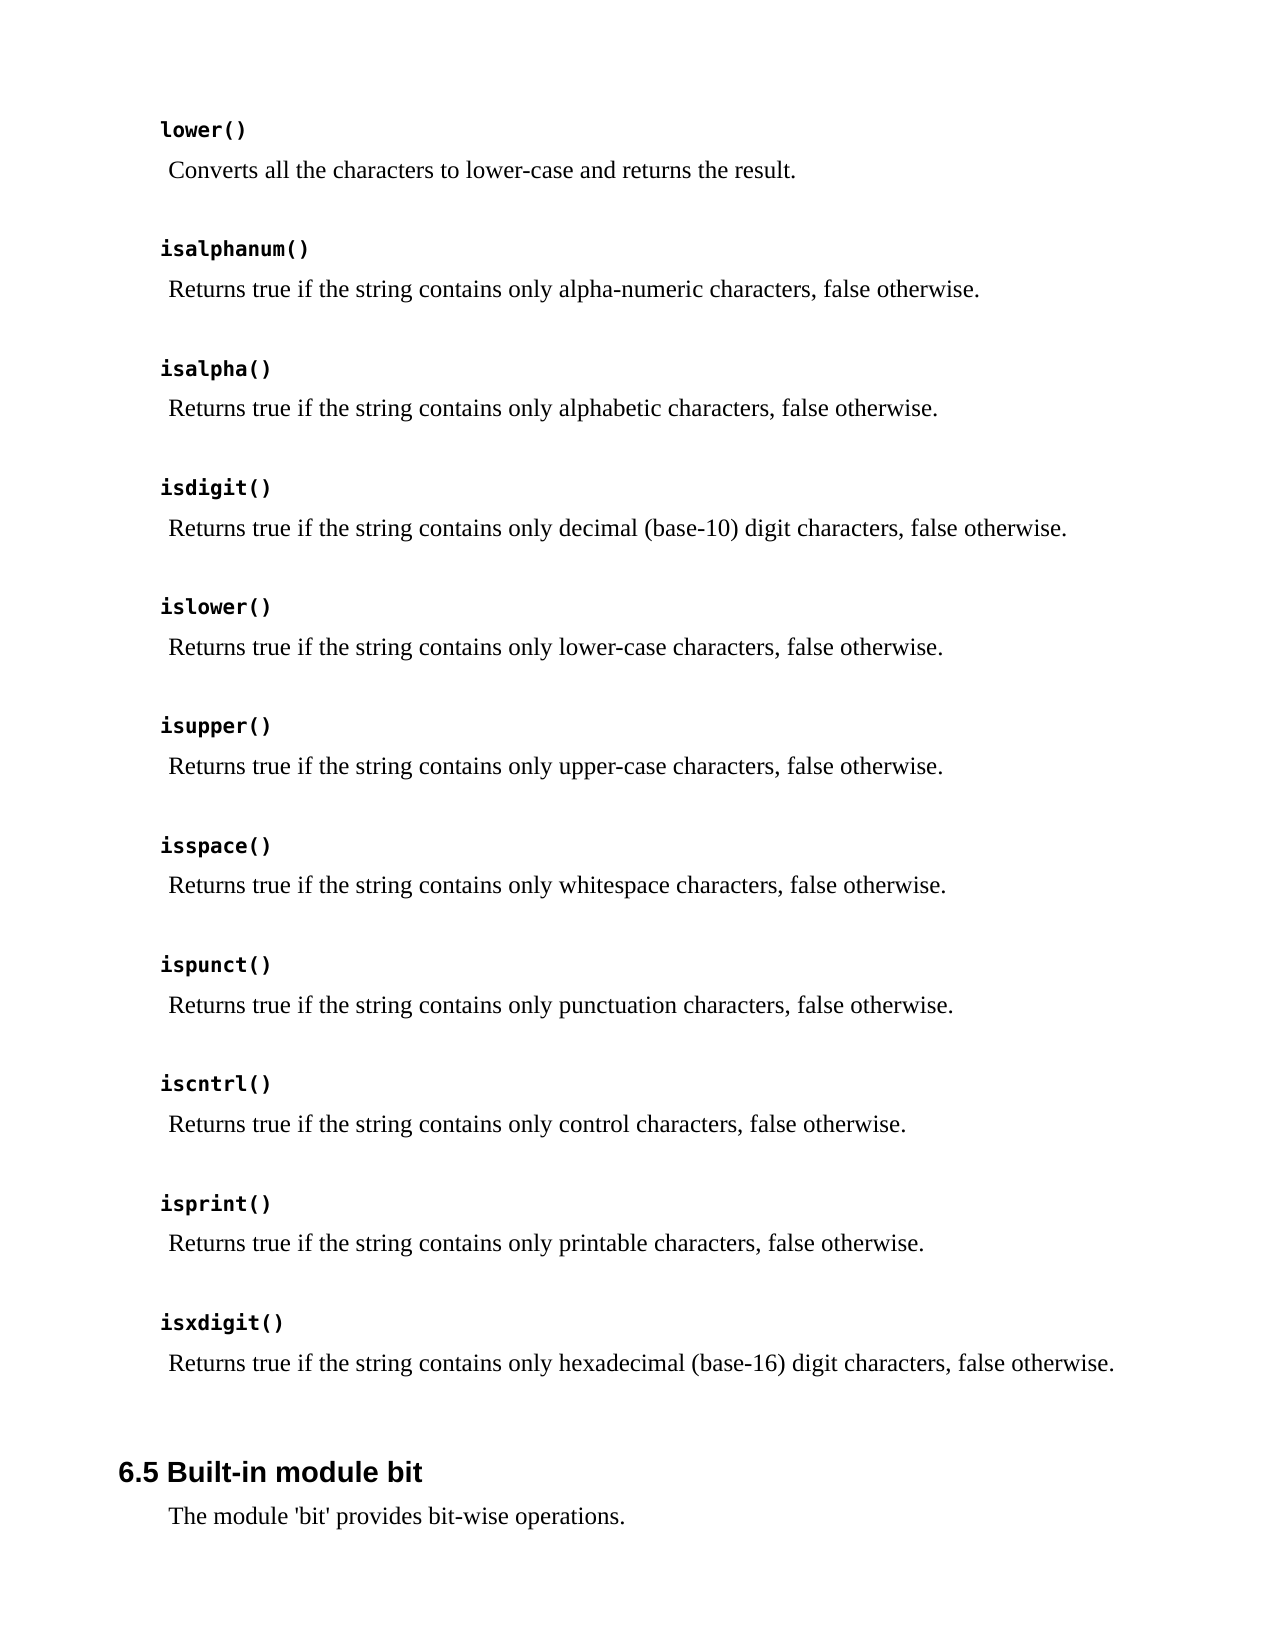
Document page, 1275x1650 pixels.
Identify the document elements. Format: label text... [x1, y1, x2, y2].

text isalphanum() [118, 237, 1157, 262]
text isdigit() [118, 476, 1157, 500]
text islower() [118, 595, 1157, 619]
text isxdigit() [118, 1311, 1157, 1335]
text iscntrl() [118, 1072, 1157, 1097]
text Returns true if the string contains only whitespace characters, false otherwise. [118, 871, 1157, 899]
text isupper() [118, 714, 1157, 739]
text Returns true if the string contains only punctuation characters, false otherwise. [118, 990, 1157, 1018]
text Returns true if the string contains only decimal (base-10) digit characters, false otherwise. [118, 513, 1157, 541]
text Returns true if the string contains only hexadecimal (base-16) digit characters, false otherwise. [118, 1348, 1157, 1376]
subtitle 6.5 Built-in module bit [118, 1455, 1157, 1489]
text Returns true if the string contains only control characters, false otherwise. [118, 1109, 1157, 1138]
text The module 'bit' provides bit-wise operations. [118, 1501, 1157, 1530]
text Returns true if the string contains only printable characters, false otherwise. [118, 1228, 1157, 1257]
text Returns true if the string contains only lower-case characters, false otherwise. [118, 632, 1157, 661]
text Converts all the characters to lower-case and returns the result. [118, 155, 1157, 184]
text lower() [118, 118, 1157, 142]
text Returns true if the string contains only upper-case characters, false otherwise. [118, 751, 1157, 780]
text isspace() [118, 834, 1157, 858]
text Returns true if the string contains only alphabetic characters, false otherwise. [118, 393, 1157, 422]
text ispunct() [118, 953, 1157, 977]
text isprint() [118, 1192, 1157, 1216]
text isalpha() [118, 357, 1157, 381]
text Returns true if the string contains only alpha-numeric characters, false otherwise. [118, 274, 1157, 303]
